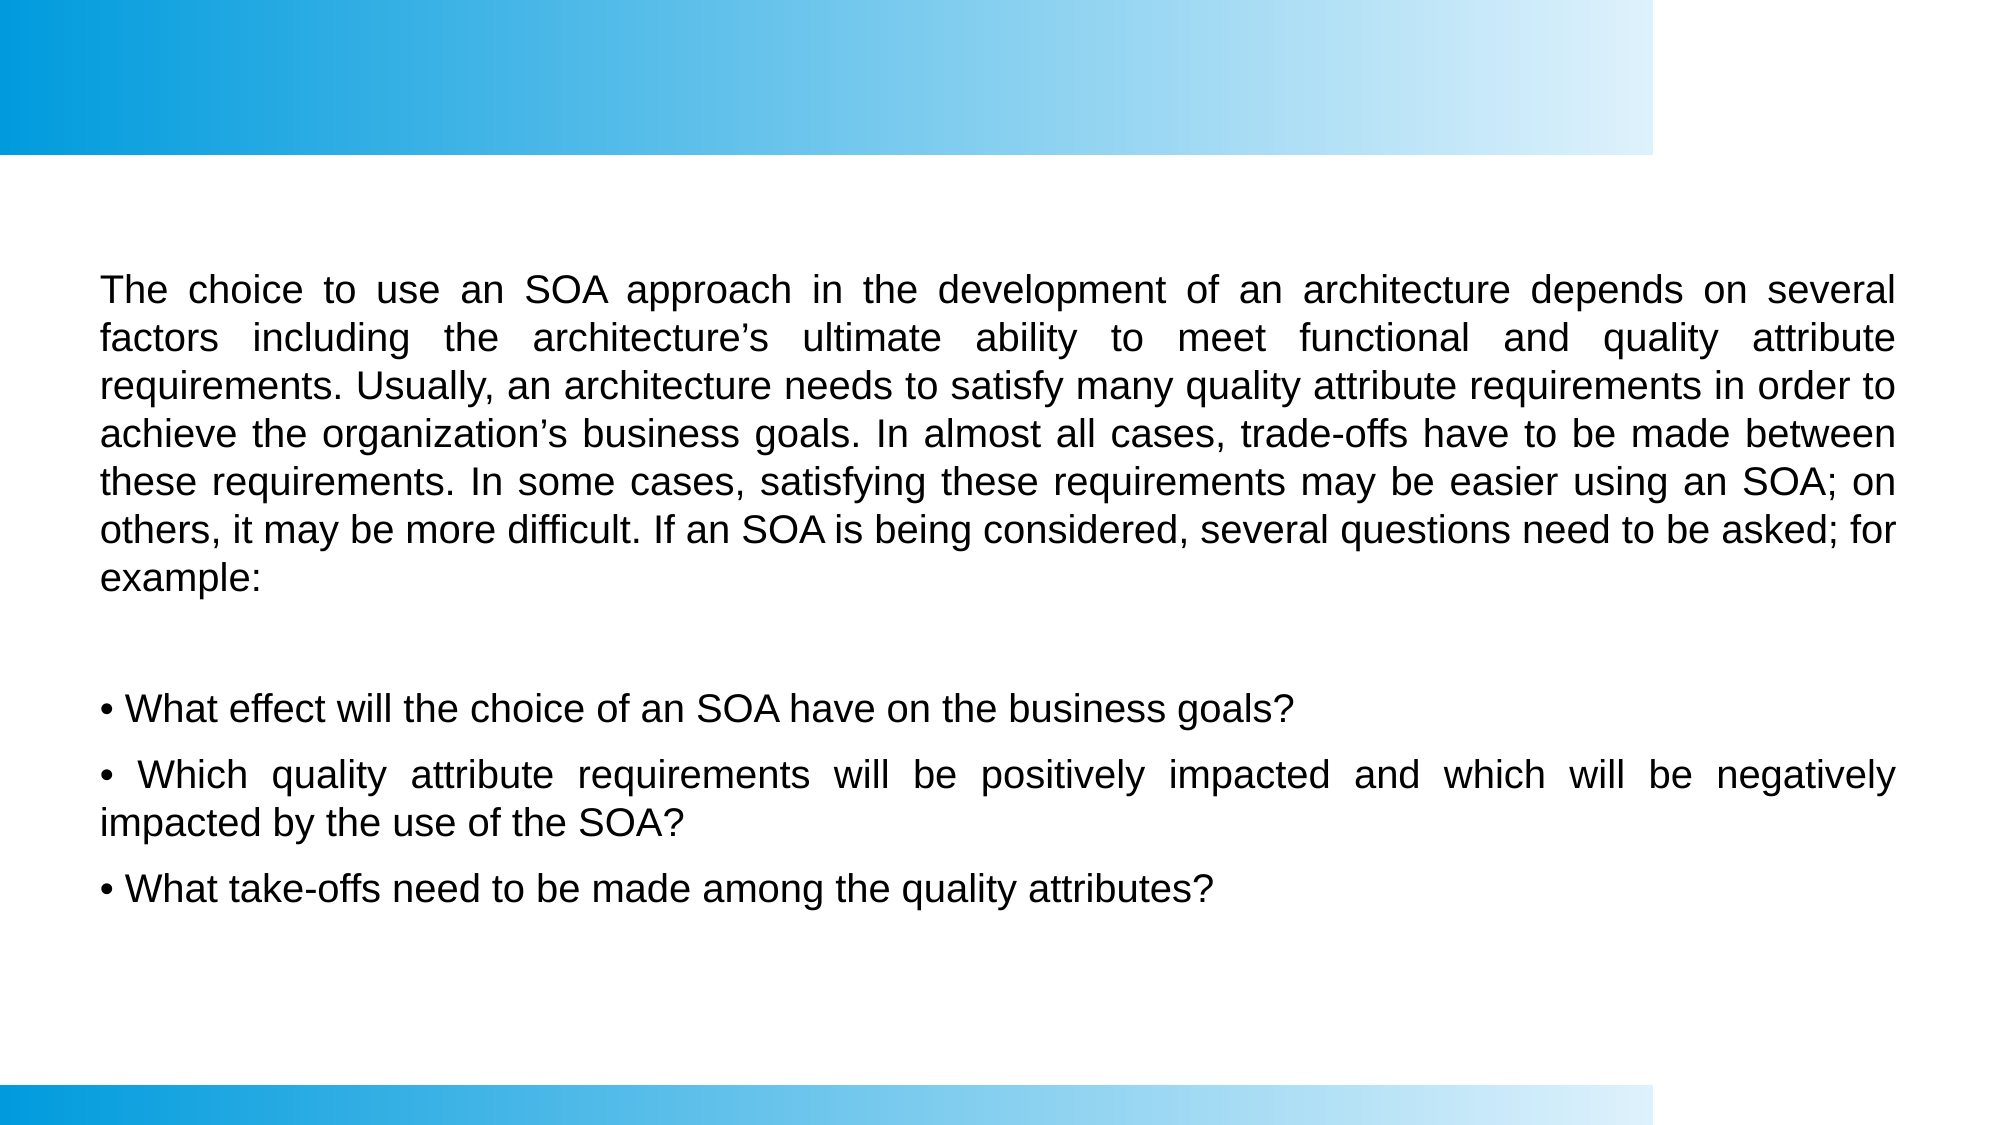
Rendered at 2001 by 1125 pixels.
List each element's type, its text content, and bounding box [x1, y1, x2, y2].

list The choice to use an SOA approach in the development of an architecture depends on several factors including the architecture’s ultimate ability to meet functional and quality attribute requirements. Usually, an architecture needs to satisfy many quality attribute requirements in order to achieve the organization’s business goals. In almost all cases, trade-offs have to be made between these requirements. In some cases, satisfying these requirements may be easier using an SOA; on others, it may be more difficult. If an SOA is being considered, several questions need to be asked; for example: • What effect will the choice of an SOA have on the business goals? • Which quality attribute requirements will be positively impacted and which will be negatively impacted by the use of the SOA? • What take-offs need to be made among the quality attributes? [99, 263, 1900, 916]
